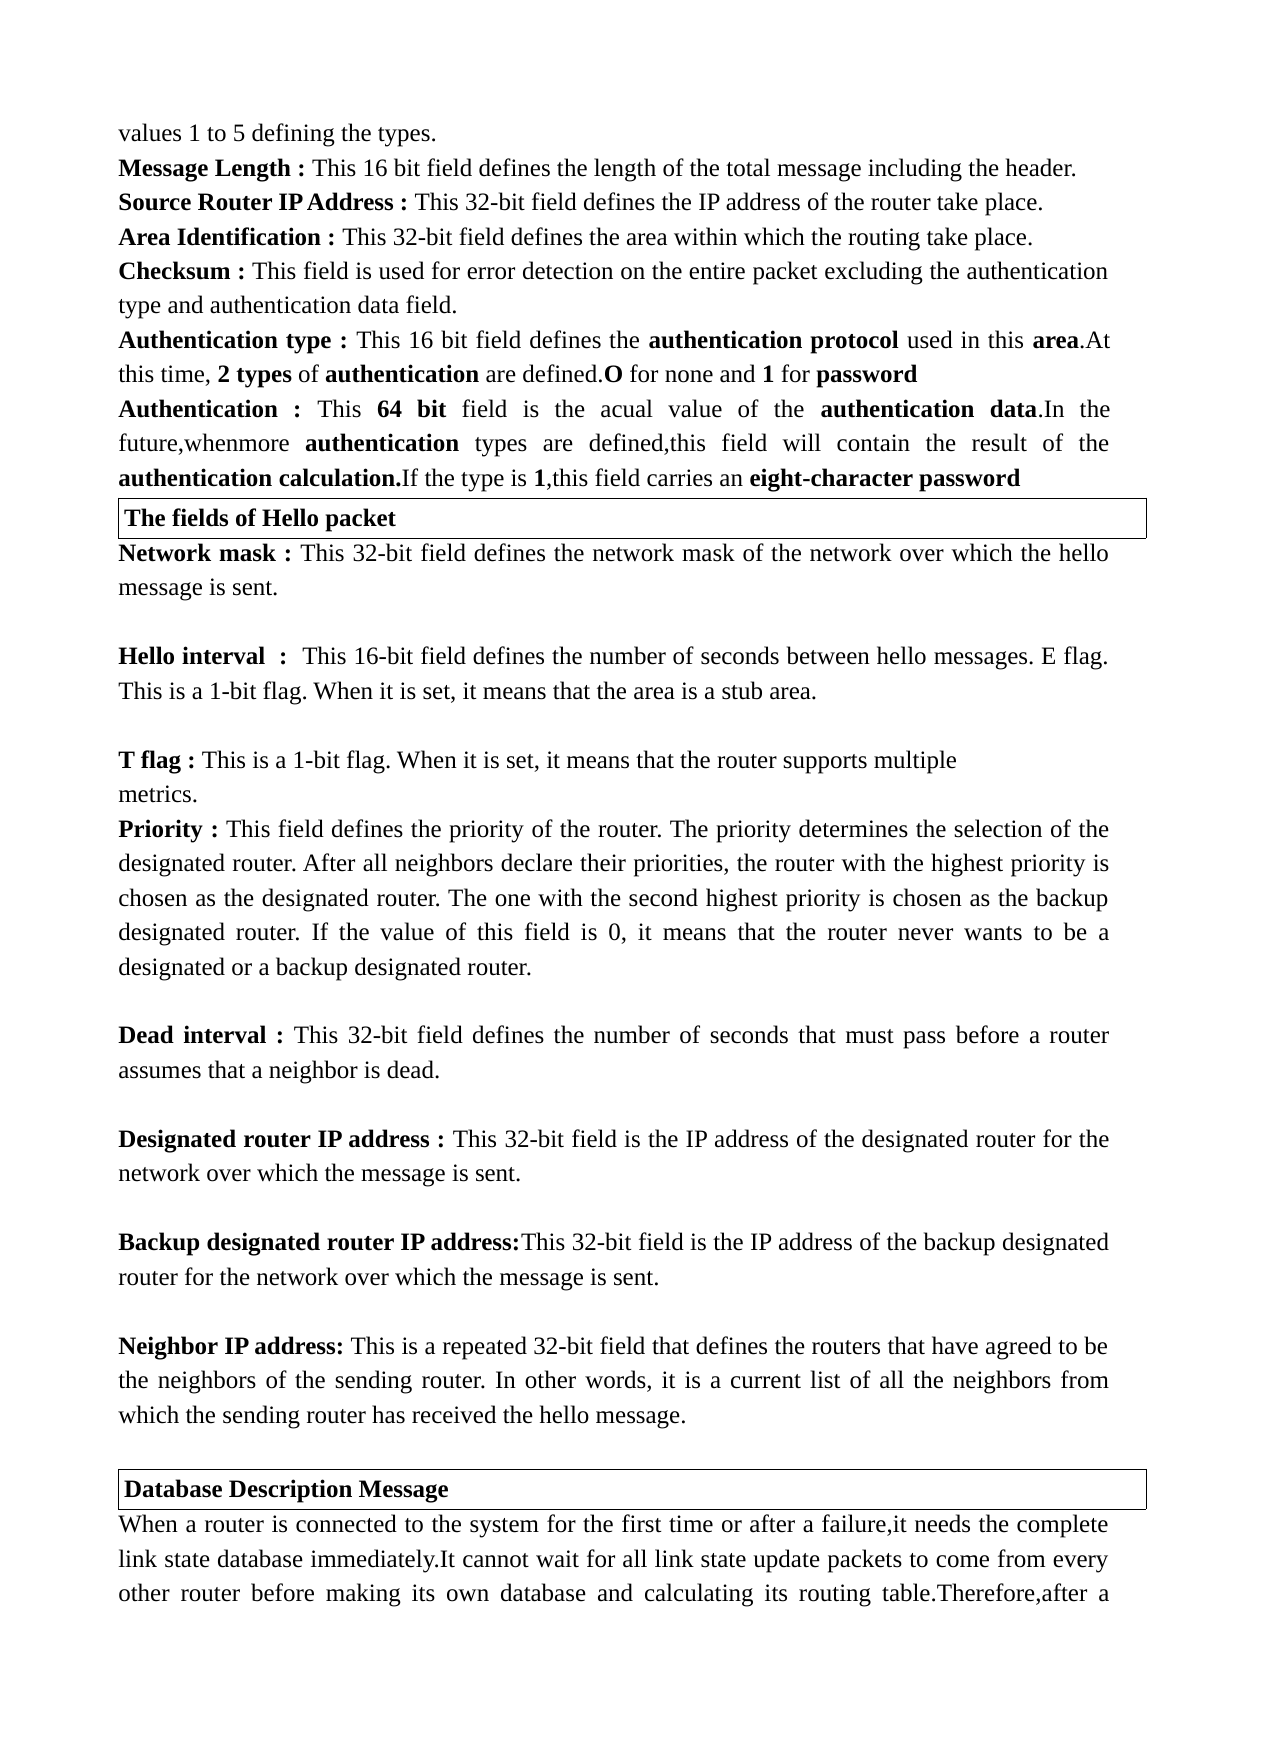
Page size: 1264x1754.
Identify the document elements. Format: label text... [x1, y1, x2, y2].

text metrics. [118, 779, 1110, 808]
text Authentication type : This 16 bit field defines the authentication protocol used in this area.At this time, 2 types of authentication are defined.O for none and 1 for password [118, 325, 1110, 388]
text Area Identification : This 32-bit field defines the area within which the routing take place. [118, 222, 1110, 250]
table_header The fields of Hello packet [119, 499, 1146, 538]
text T flag : This is a 1-bit flag. When it is set, it means that the router supports multiple [118, 745, 1110, 773]
table_header Database Description Message [119, 1470, 1146, 1509]
text Checksum : This field is used for error detection on the entire packet excluding the authentication type and authentication data field. [118, 256, 1110, 319]
text Designated router IP address : This 32-bit field is the IP address of the designated router for the network over which the message is sent. [118, 1124, 1110, 1187]
text Neighbor IP address: This is a repeated 32-bit field that defines the routers that have agreed to be the neighbors of the sending router. In other words, it is a current list of all the neighbors from which the sending router has received the hello message. [118, 1331, 1110, 1428]
text Backup designated router IP address:This 32-bit field is the IP address of the backup designated router for the network over which the message is sent. [118, 1227, 1110, 1291]
text Source Router IP Address : This 32-bit field defines the IP address of the router take place. [118, 187, 1110, 216]
text Authentication : This 64 bit field is the acual value of the authentication data.In the future,whenmore authentication types are defined,this field will contain the result of the authentication calculation.If the type is 1,this field carries an eight-character password [118, 394, 1110, 492]
text Priority : This field defines the priority of the router. The priority determines the selection of the designated router. After all neighbors declare their priorities, the router with the highest priority is chosen as the designated router. The one with the second highest priority is chosen as the backup designated router. If the value of this field is 0, it means that the router never wants to be a designated or a backup designated router. [118, 814, 1110, 980]
text Network mask : This 32-bit field defines the network mask of the network over which the hello message is sent. [118, 539, 1110, 601]
text values 1 to 5 defining the types. [118, 118, 1110, 147]
text Hello interval : This 16-bit field defines the number of seconds between hello messages. E flag. This is a 1-bit flag. When it is set, it means that the area is a stub area. [118, 641, 1110, 704]
text Message Length : This 16 bit field defines the length of the total message including the header. [118, 153, 1110, 181]
text Dead interval : This 32-bit field defines the number of seconds that must pass before a router assumes that a neighbor is dead. [118, 1021, 1110, 1084]
text When a router is connected to the system for the first time or after a failure,it needs the complete link state database immediately.It cannot wait for all link state update packets to come from every other router before making its own database and calculating its routing table.Therefore,after a [118, 1510, 1110, 1607]
